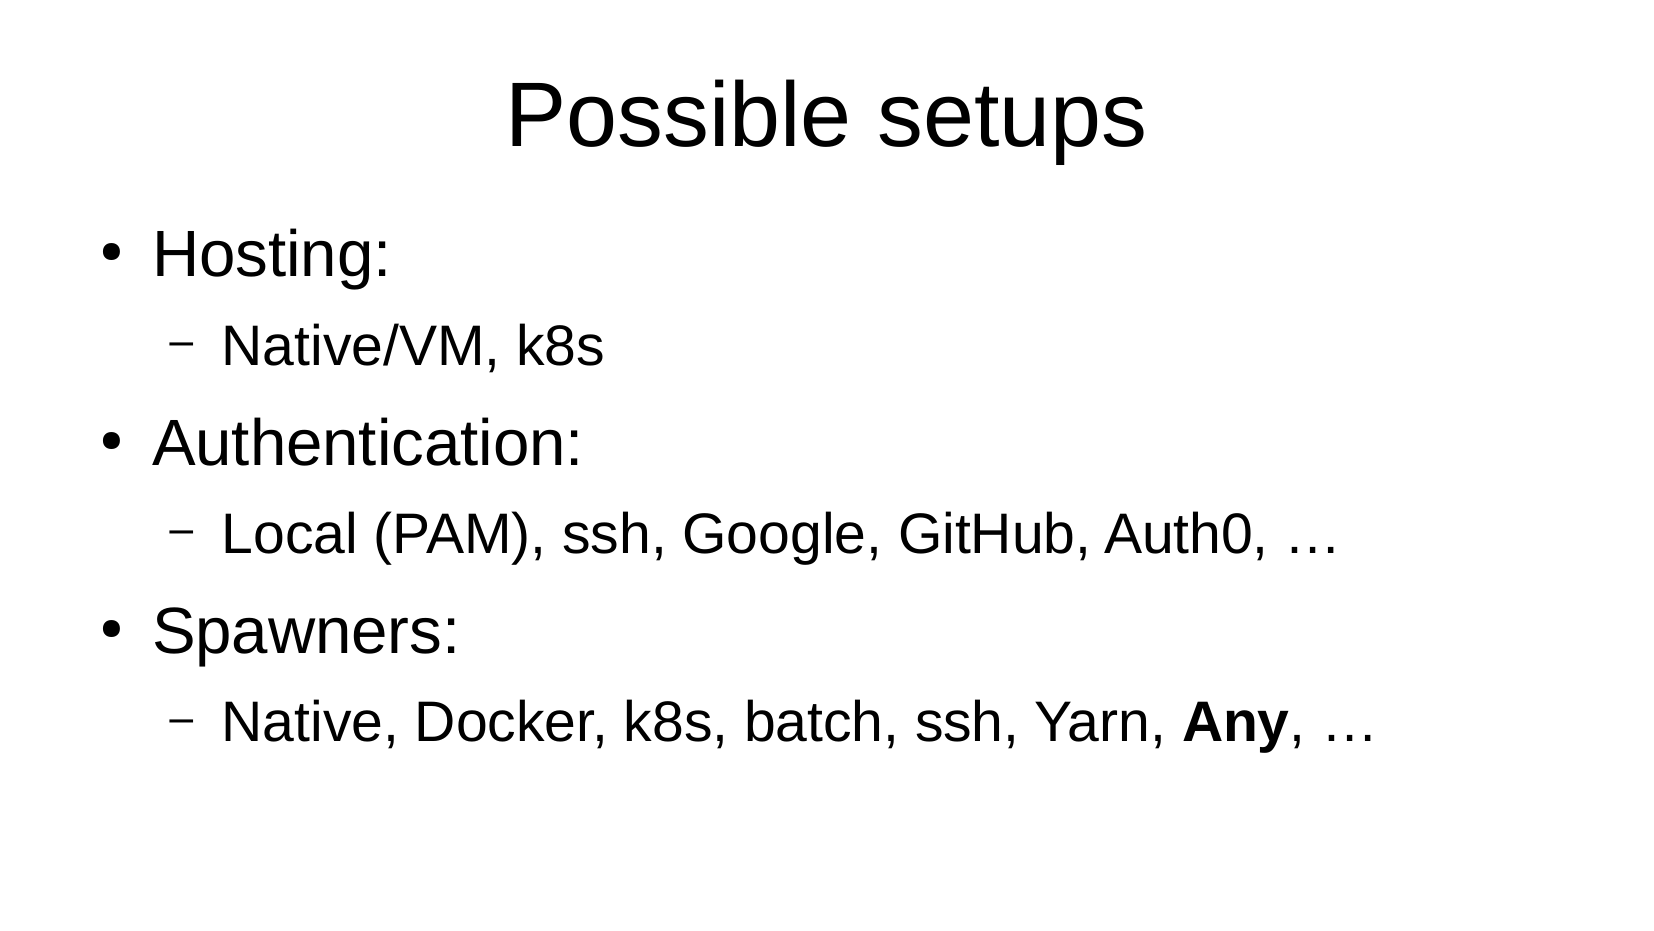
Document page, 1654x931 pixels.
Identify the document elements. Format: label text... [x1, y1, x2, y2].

title Possible setups [82, 37, 1571, 193]
list Hosting: Native/VM, k8s Authentication: Local (PAM), ssh, Google, GitHub, Auth0, … Spawners: Native, Docker, k8s, batch, ssh, Yarn, Any, … [82, 217, 1571, 758]
